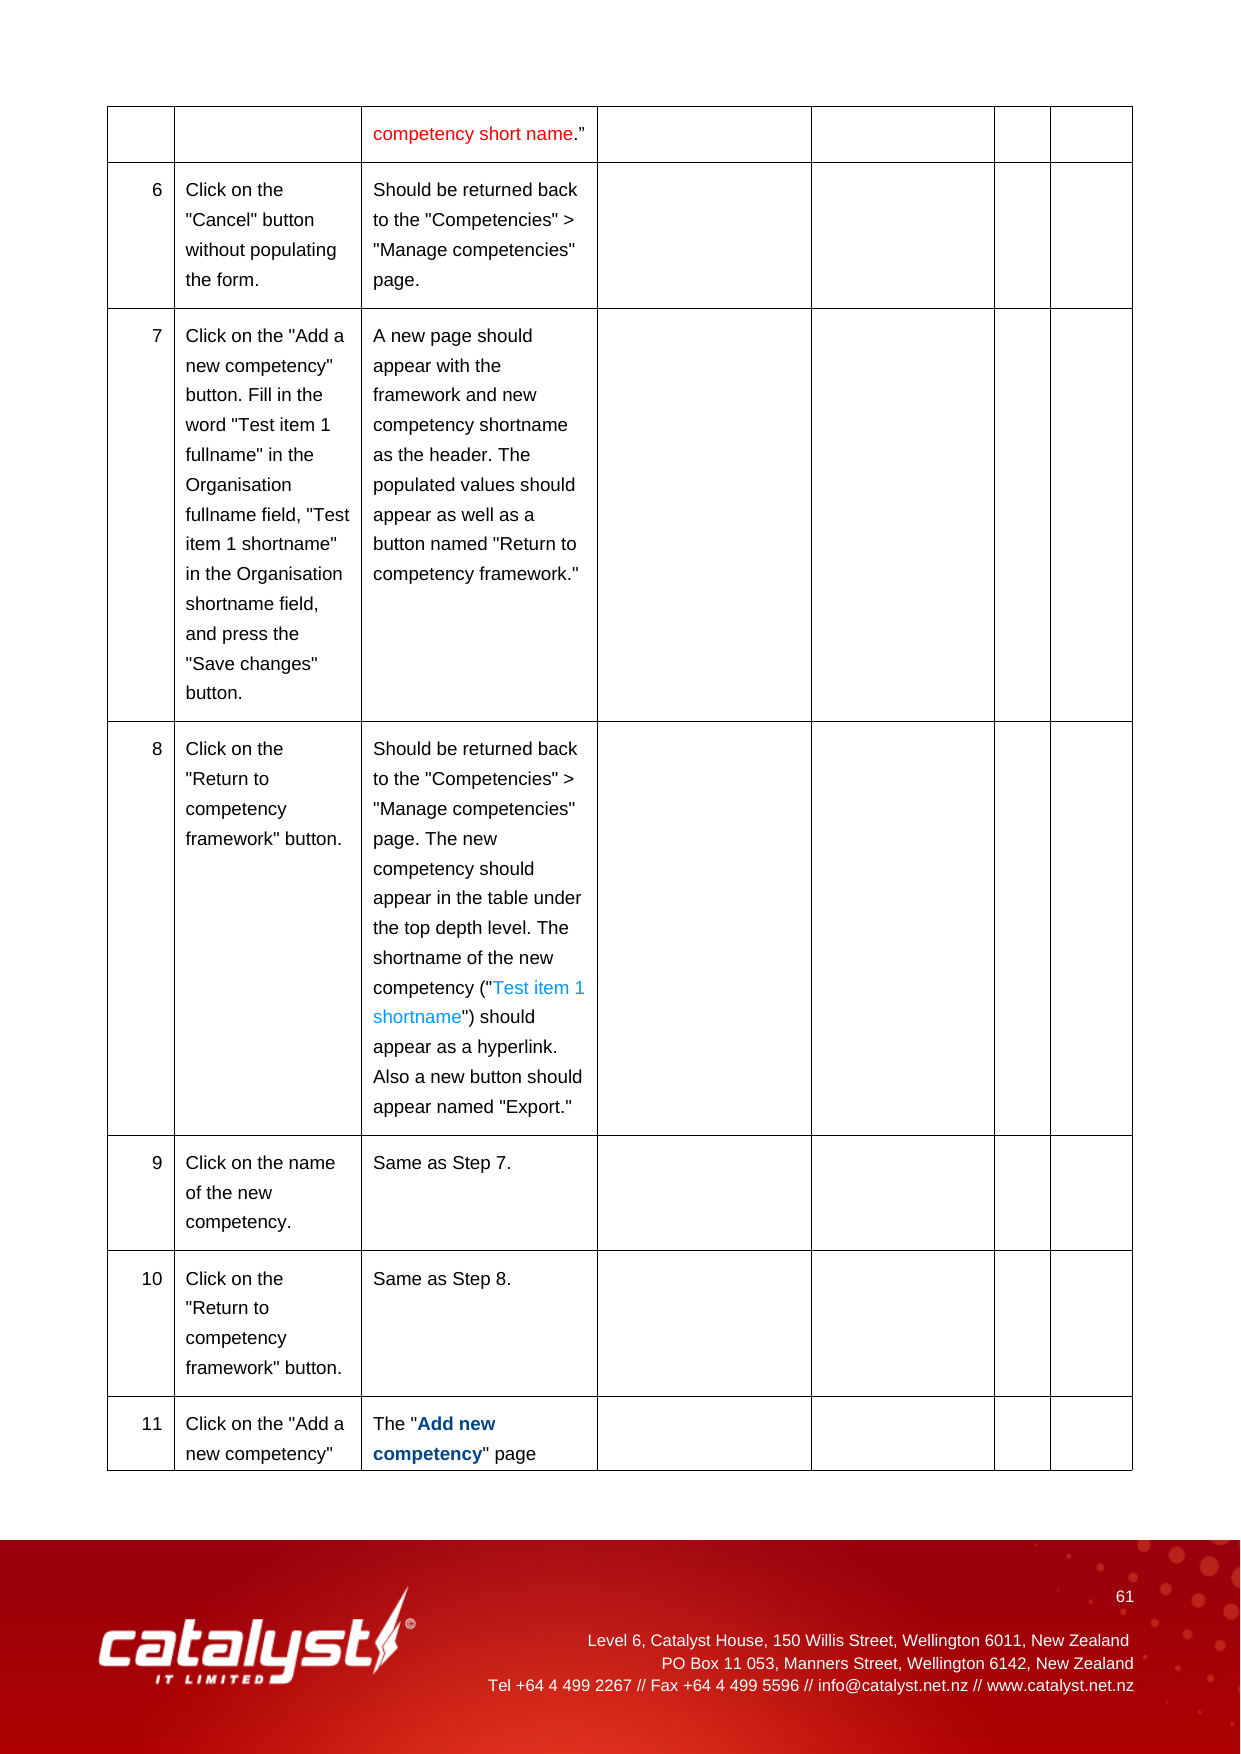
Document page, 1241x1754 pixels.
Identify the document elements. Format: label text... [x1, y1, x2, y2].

table_cell Click on the "Return to competency framework" button. [175, 1251, 361, 1396]
table_cell [1051, 1397, 1132, 1470]
table_cell [598, 722, 811, 1135]
table_cell Click on the name of the new competency. [175, 1136, 361, 1250]
table_cell [598, 309, 811, 721]
table_cell 11 [108, 1397, 174, 1470]
table_cell [812, 1397, 994, 1470]
table_cell Click on the "Cancel" button without populating the form. [175, 163, 361, 308]
table_cell [995, 163, 1050, 308]
table_cell A new page should appear with the framework and new competency shortname as the header. The populated values should appear as well as a button named "Return to competency framework." [362, 309, 597, 721]
table_cell [995, 1397, 1050, 1470]
table_cell [108, 107, 174, 162]
table_cell [175, 107, 361, 162]
table_cell [995, 722, 1050, 1135]
table_cell [995, 1136, 1050, 1250]
table_cell 7 [108, 309, 174, 721]
table_cell Same as Step 7. [362, 1136, 597, 1250]
table_cell [812, 107, 994, 162]
table_cell [995, 107, 1050, 162]
table_cell [1051, 163, 1132, 308]
table_cell [812, 722, 994, 1135]
table_cell 9 [108, 1136, 174, 1250]
table_cell [1051, 722, 1132, 1135]
table_cell [995, 1251, 1050, 1396]
table_cell [812, 163, 994, 308]
table_cell 8 [108, 722, 174, 1135]
table_cell Should be returned back to the "Competencies" > "Manage competencies" page. The new competency should appear in the table under the top depth level. The shortname of the new competency ("Test item 1 shortname") should appear as a hyperlink. Also a new button should appear named "Export." [362, 722, 597, 1135]
table_cell 6 [108, 163, 174, 308]
table_cell Same as Step 8. [362, 1251, 597, 1396]
table_cell The "Add new competency" page [362, 1397, 597, 1470]
table_cell Click on the "Add a new competency" button. Fill in the word "Test item 1 fullname" in the Organisation fullname field, "Test item 1 shortname" in the Organisation shortname field, and press the "Save changes" button. [175, 309, 361, 721]
table_cell [598, 163, 811, 308]
table_cell [812, 1251, 994, 1396]
table_cell [598, 1397, 811, 1470]
table_cell Click on the "Return to competency framework" button. [175, 722, 361, 1135]
table_cell Should be returned back to the "Competencies" > "Manage competencies" page. [362, 163, 597, 308]
table_cell [598, 1251, 811, 1396]
picture [0, 1540, 1241, 1754]
table_cell [1051, 1251, 1132, 1396]
table_cell [1051, 309, 1132, 721]
table_cell [812, 309, 994, 721]
table_cell [1051, 107, 1132, 162]
table_cell 10 [108, 1251, 174, 1396]
table_cell [995, 309, 1050, 721]
table_cell [598, 107, 811, 162]
table_cell competency short name.” [362, 107, 597, 162]
table_cell [598, 1136, 811, 1250]
table_cell [812, 1136, 994, 1250]
table_cell Click on the "Add a new competency" [175, 1397, 361, 1470]
table_cell [1051, 1136, 1132, 1250]
